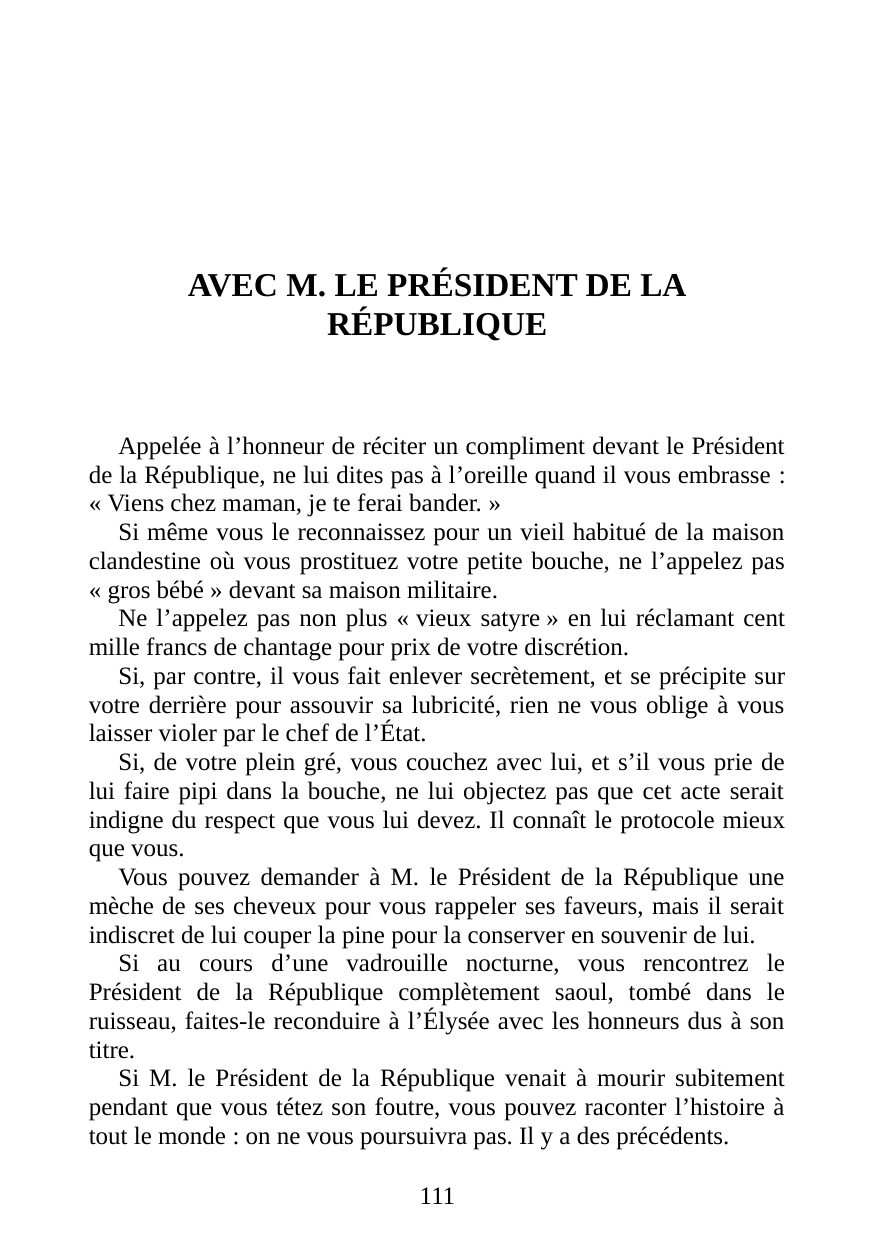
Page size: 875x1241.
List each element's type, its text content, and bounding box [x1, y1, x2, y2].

subtitle AVEC M. LE PRÉSIDENT DE LA RÉPUBLIQUE [88, 266, 786, 342]
text Si M. le Président de la République venait à mourir subitement pendant que vous tétez son foutre, vous pouvez raconter l’histoire à tout le monde : on ne vous poursuivra pas. Il y a des précédents. [88, 1063, 786, 1150]
text Si, par contre, il vous fait enlever secrètement, et se précipite sur votre derrière pour assouvir sa lubricité, rien ne vous oblige à vous laisser violer par le chef de l’État. [88, 661, 786, 747]
text Vous pouvez demander à M. le Président de la République une mèche de ses cheveux pour vous rappeler ses faveurs, mais il serait indiscret de lui couper la pine pour la conserver en souvenir de lui. [88, 862, 786, 948]
text Ne l’appelez pas non plus « vieux satyre » en lui réclamant cent mille francs de chantage pour prix de votre discrétion. [88, 603, 786, 661]
text Si au cours d’une vadrouille nocturne, vous rencontrez le Président de la République complètement saoul, tombé dans le ruisseau, faites-le reconduire à l’Élysée avec les honneurs dus à son titre. [88, 948, 786, 1063]
text Si même vous le reconnaissez pour un vieil habitué de la maison clandestine où vous prostituez votre petite bouche, ne l’appelez pas « gros bébé » devant sa maison militaire. [88, 517, 786, 603]
text Appelée à l’honneur de réciter un compliment devant le Président de la République, ne lui dites pas à l’oreille quand il vous embrasse : « Viens chez maman, je te ferai bander. » [88, 431, 786, 517]
text Si, de votre plein gré, vous couchez avec lui, et s’il vous prie de lui faire pipi dans la bouche, ne lui objectez pas que cet acte serait indigne du respect que vous lui devez. Il connaît le protocole mieux que vous. [88, 747, 786, 862]
